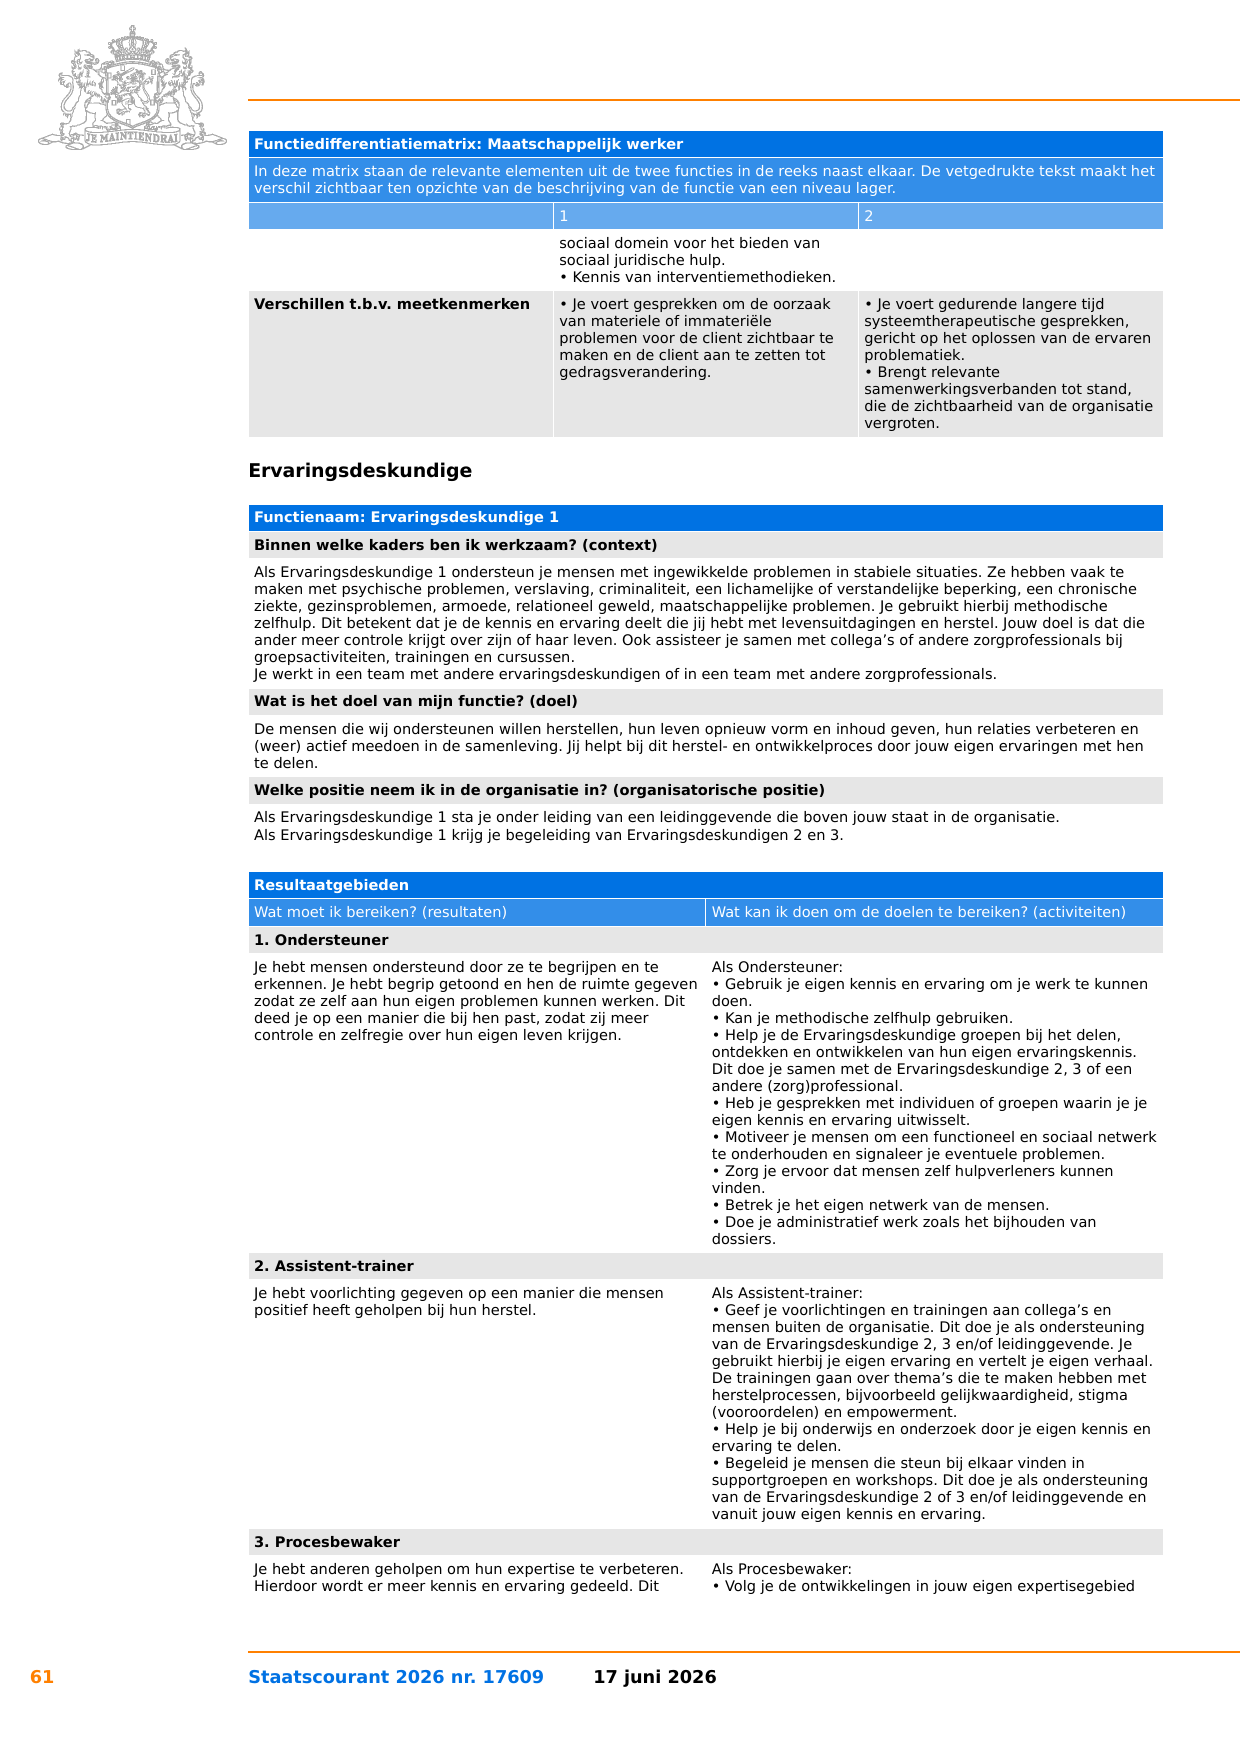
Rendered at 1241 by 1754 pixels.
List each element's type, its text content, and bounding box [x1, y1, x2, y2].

table_cell Als Assistent-trainer: • Geef je voorlichtingen en trainingen aan collega’s en mensen buiten de organisatie. Dit doe je als ondersteuning van de Ervaringsdeskundige 2, 3 en/of leidinggevende. Je gebruikt hierbij je eigen ervaring en vertelt je eigen verhaal. De trainingen gaan over thema’s die te maken hebben met herstelprocessen, bijvoorbeeld gelijkwaardigheid, stigma (vooroordelen) en empowerment. • Help je bij onderwijs en onderzoek door je eigen kennis en ervaring te delen. • Begeleid je mensen die steun bij elkaar vinden in supportgroepen en workshops. Dit doe je als ondersteuning van de Ervaringsdeskundige 2 of 3 en/of leidinggevende en vanuit jouw eigen kennis en ervaring. [706, 1281, 1163, 1528]
table_header Functiedifferentiatiematrix: Maatschappelijk werker [249, 131, 1163, 157]
table_cell 3. Procesbewaker [249, 1529, 1163, 1555]
table_cell 1. Ondersteuner [249, 927, 1163, 953]
table_cell Als Ervaringsdeskundige 1 ondersteun je mensen met ingewikkelde problemen in stabiele situaties. Ze hebben vaak te maken met psychische problemen, verslaving, criminaliteit, een lichamelijke of verstandelijke beperking, een chronische ziekte, gezinsproblemen, armoede, relationeel geweld, maatschappelijke problemen. Je gebruikt hierbij methodische zelfhulp. Dit betekent dat je de kennis en ervaring deelt die jij hebt met levensuitdagingen en herstel. Jouw doel is dat die ander meer controle krijgt over zijn of haar leven. Ook assisteer je samen met collega’s of andere zorgprofessionals bij groepsactiviteiten, trainingen en cursussen. Je werkt in een team met andere ervaringsdeskundigen of in een team met andere zorgprofessionals. [249, 559, 1163, 687]
table_cell Verschillen t.b.v. meetkenmerken [249, 291, 553, 437]
table_cell sociaal domein voor het bieden van sociaal juridische hulp. • Kennis van interventiemethodieken. [554, 230, 858, 290]
table_cell • Je voert gedurende langere tijd systeemtherapeutische gesprekken, gericht op het oplossen van de ervaren problematiek. • Brengt relevante samenwerkingsverbanden tot stand, die de zichtbaarheid van de organisatie vergroten. [859, 291, 1163, 437]
table_cell [249, 230, 553, 290]
table_cell 1 [554, 203, 858, 229]
table_cell [249, 203, 553, 229]
table_cell Wat moet ik bereiken? (resultaten) [249, 899, 705, 926]
table_cell In deze matrix staan de relevante elementen uit de twee functies in de reeks naast elkaar. De vetgedrukte tekst maakt het verschil zichtbaar ten opzichte van de beschrijving van de functie van een niveau lager. [249, 158, 1163, 202]
table_header Functienaam: Ervaringsdeskundige 1 [249, 505, 1163, 531]
table_cell Je hebt voorlichting gegeven op een manier die mensen positief heeft geholpen bij hun herstel. [249, 1281, 705, 1528]
table_cell Binnen welke kaders ben ik werkzaam? (context) [249, 532, 1163, 558]
table_cell Als Ervaringsdeskundige 1 sta je onder leiding van een leidinggevende die boven jouw staat in de organisatie. Als Ervaringsdeskundige 1 krijg je begeleiding van Ervaringsdeskundigen 2 en 3. [249, 805, 1163, 848]
table_cell Als Ondersteuner: • Gebruik je eigen kennis en ervaring om je werk te kunnen doen. • Kan je methodische zelfhulp gebruiken. • Help je de Ervaringsdeskundige groepen bij het delen, ontdekken en ontwikkelen van hun eigen ervaringskennis. Dit doe je samen met de Ervaringsdeskundige 2, 3 of een andere (zorg)professional. • Heb je gesprekken met individuen of groepen waarin je je eigen kennis en ervaring uitwisselt. • Motiveer je mensen om een functioneel en sociaal netwerk te onderhouden en signaleer je eventuele problemen. • Zorg je ervoor dat mensen zelf hulpverleners kunnen vinden. • Betrek je het eigen netwerk van de mensen. • Doe je administratief werk zoals het bijhouden van dossiers. [706, 954, 1163, 1252]
picture [38, 25, 227, 150]
table_cell • Je voert gesprekken om de oorzaak van materiele of immateriële problemen voor de client zichtbaar te maken en de client aan te zetten tot gedragsverandering. [554, 291, 858, 437]
table_cell De mensen die wij ondersteunen willen herstellen, hun leven opnieuw vorm en inhoud geven, hun relaties verbeteren en (weer) actief meedoen in de samenleving. Jij helpt bij dit herstel- en ontwikkelproces door jouw eigen ervaringen met hen te delen. [249, 716, 1163, 776]
table_cell 2. Assistent-trainer [249, 1253, 1163, 1279]
table_cell Welke positie neem ik in de organisatie in? (organisatorische positie) [249, 777, 1163, 804]
table_cell 2 [859, 203, 1163, 229]
text Ervaringsdeskundige [248, 459, 1163, 482]
table_cell Je hebt anderen geholpen om hun expertise te verbeteren. Hierdoor wordt er meer kennis en ervaring gedeeld. Dit [249, 1556, 705, 1599]
table_cell Wat is het doel van mijn functie? (doel) [249, 689, 1163, 715]
table_header Resultaatgebieden [249, 872, 1163, 898]
table_cell Je hebt mensen ondersteund door ze te begrijpen en te erkennen. Je hebt begrip getoond en hen de ruimte gegeven zodat ze zelf aan hun eigen problemen kunnen werken. Dit deed je op een manier die bij hen past, zodat zij meer controle en zelfregie over hun eigen leven krijgen. [249, 954, 705, 1252]
table_cell Als Procesbewaker: • Volg je de ontwikkelingen in jouw eigen expertisegebied [706, 1556, 1163, 1599]
table_cell [859, 230, 1163, 290]
table_cell Wat kan ik doen om de doelen te bereiken? (activiteiten) [706, 899, 1163, 926]
